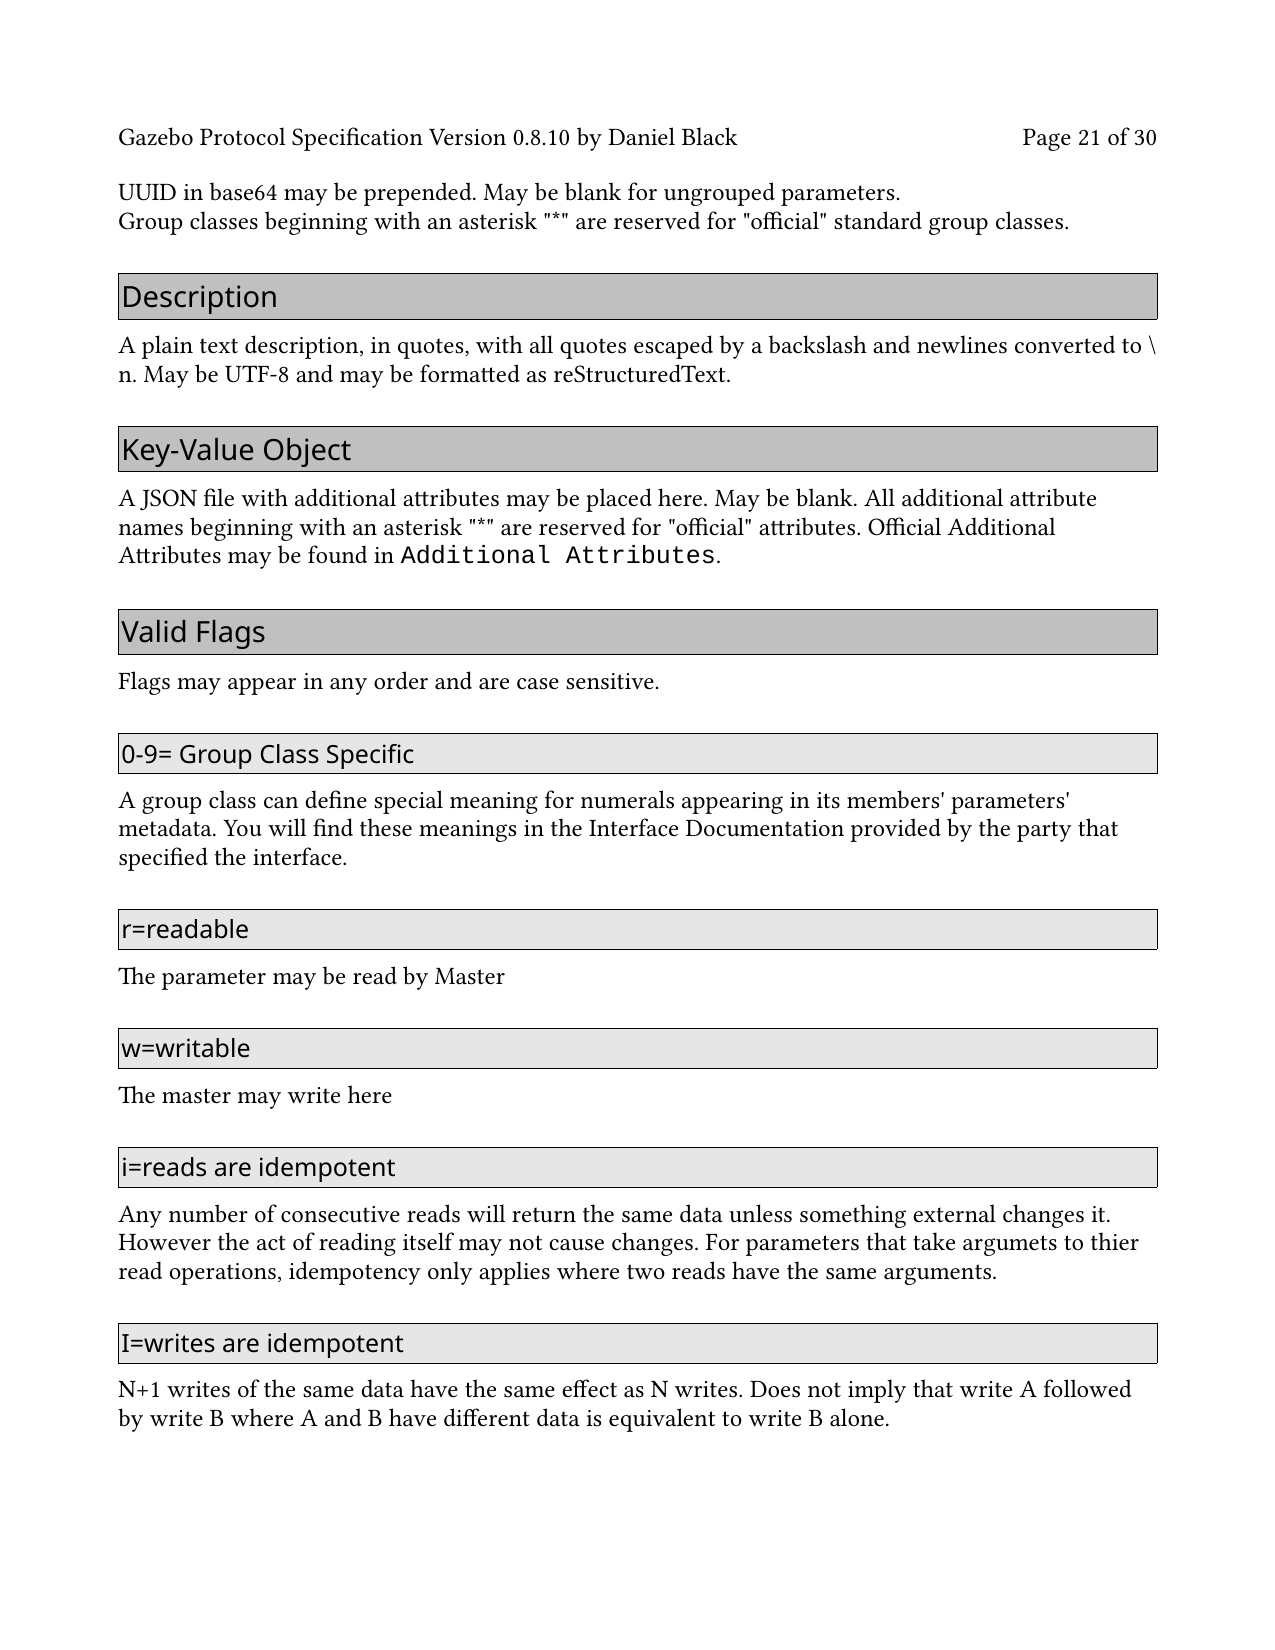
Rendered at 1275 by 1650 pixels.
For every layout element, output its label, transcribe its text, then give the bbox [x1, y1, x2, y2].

text Any number of consecutive reads will return the same data unless something external changes it. However the act of reading itself may not cause changes. For parameters that take argumets to thier read operations, idempotency only applies where two reads have the same arguments. [118, 1199, 1157, 1285]
subtitle r=readable [119, 910, 1157, 949]
text N+1 writes of the same data have the same effect as N writes. Does not imply that write A followed by write B where A and B have different data is equivalent to write B alone. [118, 1376, 1157, 1433]
text Flags may appear in any order and are case sensitive. [118, 667, 1157, 696]
text A group class can define special meaning for numerals appearing in its members' parameters' metadata. You will find these meanings in the Interface Documentation provided by the party that specified the interface. [118, 786, 1157, 872]
subtitle Valid Flags [119, 610, 1157, 654]
subtitle w=writable [119, 1029, 1157, 1068]
text The parameter may be read by Master [118, 962, 1157, 990]
text A JSON file with additional attributes may be placed here. May be blank. All additional attribute names beginning with an asterisk "*" are reserved for "official" attributes. Official Additional Attributes may be found in Additional Attributes. [118, 484, 1157, 571]
text A plain text description, in quotes, with all quotes escaped by a backslash and newlines converted to \n. May be UTF-8 and may be formatted as reStructuredText. [118, 331, 1157, 388]
text The master may write here [118, 1081, 1157, 1109]
subtitle I=writes are idempotent [119, 1324, 1157, 1363]
subtitle i=reads are idempotent [119, 1148, 1157, 1187]
subtitle Key-Value Object [119, 427, 1157, 471]
subtitle 0-9= Group Class Specific [119, 734, 1157, 773]
text UUID in base64 may be prepended. May be blank for ungrouped parameters. Group classes beginning with an asterisk "*" are reserved for "official" standard group classes. [118, 178, 1157, 235]
subtitle Description [119, 274, 1157, 319]
